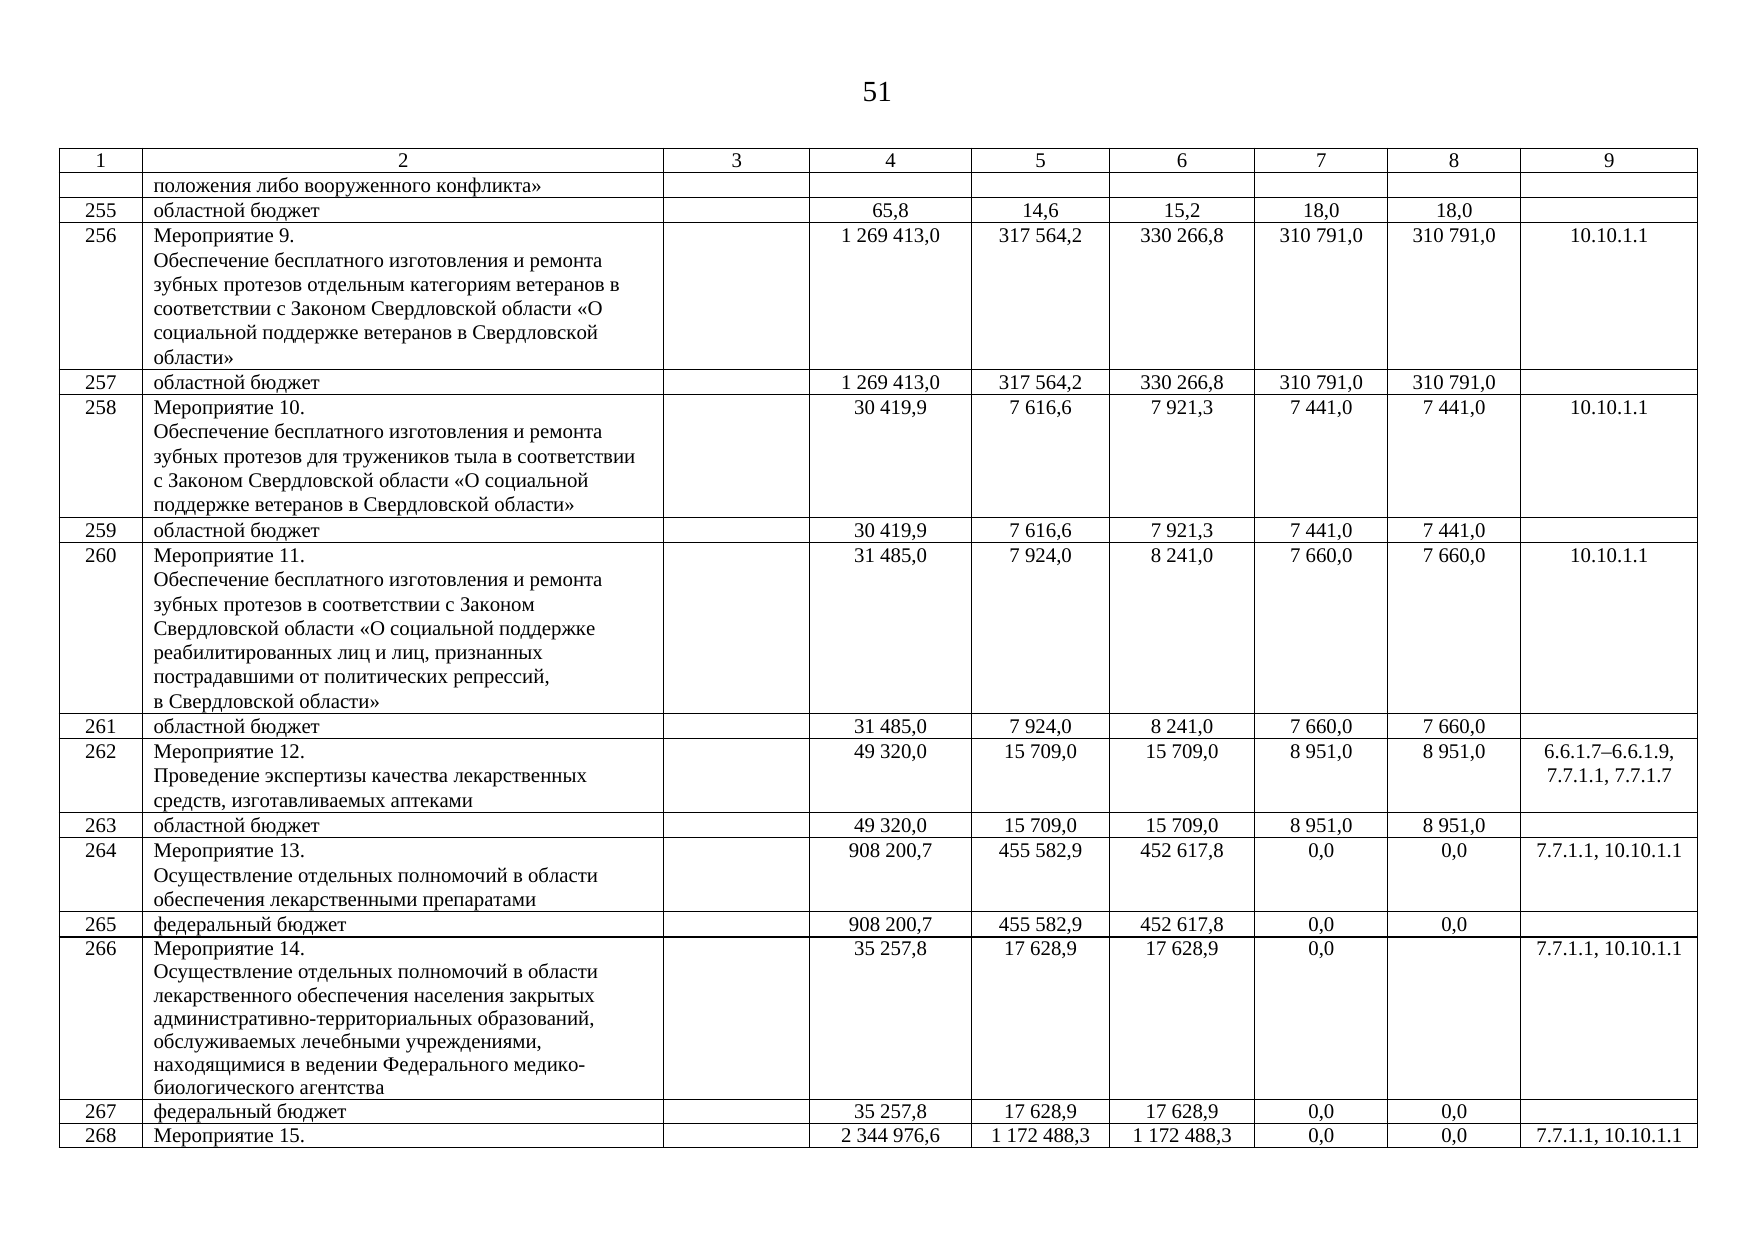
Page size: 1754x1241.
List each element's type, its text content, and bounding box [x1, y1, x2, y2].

table_cell 0,0 [1255, 1100, 1387, 1123]
table_cell 17 628,9 [1110, 938, 1254, 1099]
table_cell [664, 714, 809, 738]
table_cell 261 [60, 714, 142, 738]
table_cell [664, 1124, 809, 1147]
table_cell [664, 223, 809, 369]
table_cell [972, 173, 1109, 197]
table_cell 258 [60, 395, 142, 517]
table_cell [1521, 813, 1697, 837]
table_cell 8 241,0 [1110, 714, 1254, 738]
table_cell 7 616,6 [972, 395, 1109, 517]
table_cell 17 628,9 [1110, 1100, 1254, 1123]
table_cell 8 951,0 [1255, 739, 1387, 812]
table_cell Мероприятие 15. [143, 1124, 663, 1147]
table_cell 0,0 [1388, 1124, 1520, 1147]
table_cell 30 419,9 [810, 518, 971, 542]
table_cell 908 200,7 [810, 838, 971, 911]
table_cell 7 660,0 [1255, 543, 1387, 713]
table_cell 257 [60, 370, 142, 394]
table_cell 267 [60, 1100, 142, 1123]
table_cell 18,0 [1255, 198, 1387, 222]
table_cell 8 951,0 [1388, 813, 1520, 837]
table_header 1 [60, 149, 142, 172]
table_cell 15 709,0 [972, 813, 1109, 837]
table_cell 0,0 [1255, 938, 1387, 1099]
table_cell 1 172 488,3 [1110, 1124, 1254, 1147]
table_cell 7 660,0 [1388, 543, 1520, 713]
table_cell [1521, 370, 1697, 394]
table_cell 1 269 413,0 [810, 223, 971, 369]
table_cell 0,0 [1255, 838, 1387, 911]
table_cell 263 [60, 813, 142, 837]
table_cell 310 791,0 [1255, 223, 1387, 369]
table_cell областной бюджет [143, 714, 663, 738]
table_cell [664, 912, 809, 936]
table_cell 7 921,3 [1110, 518, 1254, 542]
table_cell 310 791,0 [1388, 370, 1520, 394]
table_cell 10.10.1.1 [1521, 395, 1697, 517]
table_cell [664, 543, 809, 713]
table_cell 455 582,9 [972, 838, 1109, 911]
table_cell [664, 739, 809, 812]
table_cell 10.10.1.1 [1521, 223, 1697, 369]
table_cell 8 241,0 [1110, 543, 1254, 713]
table_cell [664, 198, 809, 222]
table_cell 455 582,9 [972, 912, 1109, 936]
table_cell [1521, 518, 1697, 542]
table_cell 452 617,8 [1110, 912, 1254, 936]
table_header 2 [143, 149, 663, 172]
table_cell 7 616,6 [972, 518, 1109, 542]
table_cell 7.7.1.1, 10.10.1.1 [1521, 938, 1697, 1099]
table_header 8 [1388, 149, 1520, 172]
table_cell федеральный бюджет [143, 1100, 663, 1123]
table_cell 2 344 976,6 [810, 1124, 971, 1147]
table_cell 256 [60, 223, 142, 369]
table_cell [664, 173, 809, 197]
table_cell 17 628,9 [972, 938, 1109, 1099]
table_cell 35 257,8 [810, 938, 971, 1099]
table_cell 260 [60, 543, 142, 713]
table_cell 310 791,0 [1388, 223, 1520, 369]
table_cell [664, 838, 809, 911]
table_cell 14,6 [972, 198, 1109, 222]
table_cell 7.7.1.1, 10.10.1.1 [1521, 838, 1697, 911]
table_cell 908 200,7 [810, 912, 971, 936]
table_cell [664, 813, 809, 837]
table_cell 7 441,0 [1388, 518, 1520, 542]
table_cell 0,0 [1388, 838, 1520, 911]
table_cell [1388, 173, 1520, 197]
table_cell 1 172 488,3 [972, 1124, 1109, 1147]
table_cell [810, 173, 971, 197]
table_cell Мероприятие 14. Осуществление отдельных полномочий в области лекарственного обеспечения населения закрытых административно-территориальных образований, обслуживаемых лечебными учреждениями, находящимися в ведении Федерального медико-биологического агентства [143, 938, 663, 1099]
table_cell 262 [60, 739, 142, 812]
table_cell 10.10.1.1 [1521, 543, 1697, 713]
table_cell 15 709,0 [1110, 813, 1254, 837]
table_header 7 [1255, 149, 1387, 172]
table_cell 310 791,0 [1255, 370, 1387, 394]
table_cell 49 320,0 [810, 739, 971, 812]
table_cell 0,0 [1388, 912, 1520, 936]
table_cell 330 266,8 [1110, 370, 1254, 394]
table_cell 31 485,0 [810, 543, 971, 713]
table_cell 15,2 [1110, 198, 1254, 222]
table_cell 255 [60, 198, 142, 222]
table_cell положения либо вооруженного конфликта» [143, 173, 663, 197]
table_cell Мероприятие 12. Проведение экспертизы качества лекарственных средств, изготавливаемых аптеками [143, 739, 663, 812]
table_cell 30 419,9 [810, 395, 971, 517]
table_cell [60, 173, 142, 197]
table_header 5 [972, 149, 1109, 172]
table_cell [664, 370, 809, 394]
table_cell [1521, 714, 1697, 738]
table_cell 268 [60, 1124, 142, 1147]
table_cell [664, 938, 809, 1099]
table_cell 1 269 413,0 [810, 370, 971, 394]
table_cell 15 709,0 [972, 739, 1109, 812]
table_cell 7 660,0 [1388, 714, 1520, 738]
table_cell 266 [60, 938, 142, 1099]
table_cell 7.7.1.1, 10.10.1.1 [1521, 1124, 1697, 1147]
table_header 9 [1521, 149, 1697, 172]
table_cell Мероприятие 10. Обеспечение бесплатного изготовления и ремонта зубных протезов для тружеников тыла в соответствии с Законом Свердловской области «О социальной поддержке ветеранов в Свердловской области» [143, 395, 663, 517]
table_cell [1110, 173, 1254, 197]
table_cell 330 266,8 [1110, 223, 1254, 369]
table_cell [664, 1100, 809, 1123]
table_cell 265 [60, 912, 142, 936]
table_cell 17 628,9 [972, 1100, 1109, 1123]
table_cell 0,0 [1255, 912, 1387, 936]
table_cell 259 [60, 518, 142, 542]
table_cell 18,0 [1388, 198, 1520, 222]
table_cell Мероприятие 11. Обеспечение бесплатного изготовления и ремонта зубных протезов в соответствии с Законом Свердловской области «О социальной поддержке реабилитированных лиц и лиц, признанных пострадавшими от политических репрессий, в Свердловской области» [143, 543, 663, 713]
table_cell 8 951,0 [1388, 739, 1520, 812]
table_cell 35 257,8 [810, 1100, 971, 1123]
table_cell [664, 518, 809, 542]
table_cell 7 441,0 [1255, 395, 1387, 517]
table_cell 7 924,0 [972, 543, 1109, 713]
table_cell 7 921,3 [1110, 395, 1254, 517]
table_cell 317 564,2 [972, 370, 1109, 394]
table_cell 8 951,0 [1255, 813, 1387, 837]
table_cell 7 924,0 [972, 714, 1109, 738]
table_cell [1521, 1100, 1697, 1123]
table_cell 65,8 [810, 198, 971, 222]
table_cell 6.6.1.7–6.6.1.9, 7.7.1.1, 7.7.1.7 [1521, 739, 1697, 812]
table_cell 0,0 [1255, 1124, 1387, 1147]
table_cell 452 617,8 [1110, 838, 1254, 911]
table_cell областной бюджет [143, 370, 663, 394]
table_cell 317 564,2 [972, 223, 1109, 369]
table_cell 7 441,0 [1255, 518, 1387, 542]
table_cell [1521, 912, 1697, 936]
table_cell областной бюджет [143, 198, 663, 222]
table_cell Мероприятие 13. Осуществление отдельных полномочий в области обеспечения лекарственными препаратами [143, 838, 663, 911]
table_cell областной бюджет [143, 813, 663, 837]
table_cell [1388, 938, 1520, 1099]
table_header 3 [664, 149, 809, 172]
table_cell [1521, 198, 1697, 222]
table_cell 31 485,0 [810, 714, 971, 738]
table_cell 49 320,0 [810, 813, 971, 837]
table_cell 7 660,0 [1255, 714, 1387, 738]
table_cell 0,0 [1388, 1100, 1520, 1123]
table_cell 7 441,0 [1388, 395, 1520, 517]
table_cell областной бюджет [143, 518, 663, 542]
table_cell федеральный бюджет [143, 912, 663, 936]
table_cell [1521, 173, 1697, 197]
table_cell [1255, 173, 1387, 197]
table_cell 15 709,0 [1110, 739, 1254, 812]
table_cell Мероприятие 9. Обеспечение бесплатного изготовления и ремонта зубных протезов отдельным категориям ветеранов в соответствии с Законом Свердловской области «О социальной поддержке ветеранов в Свердловской области» [143, 223, 663, 369]
table_header 6 [1110, 149, 1254, 172]
table_cell [664, 395, 809, 517]
table_cell 264 [60, 838, 142, 911]
table_header 4 [810, 149, 971, 172]
